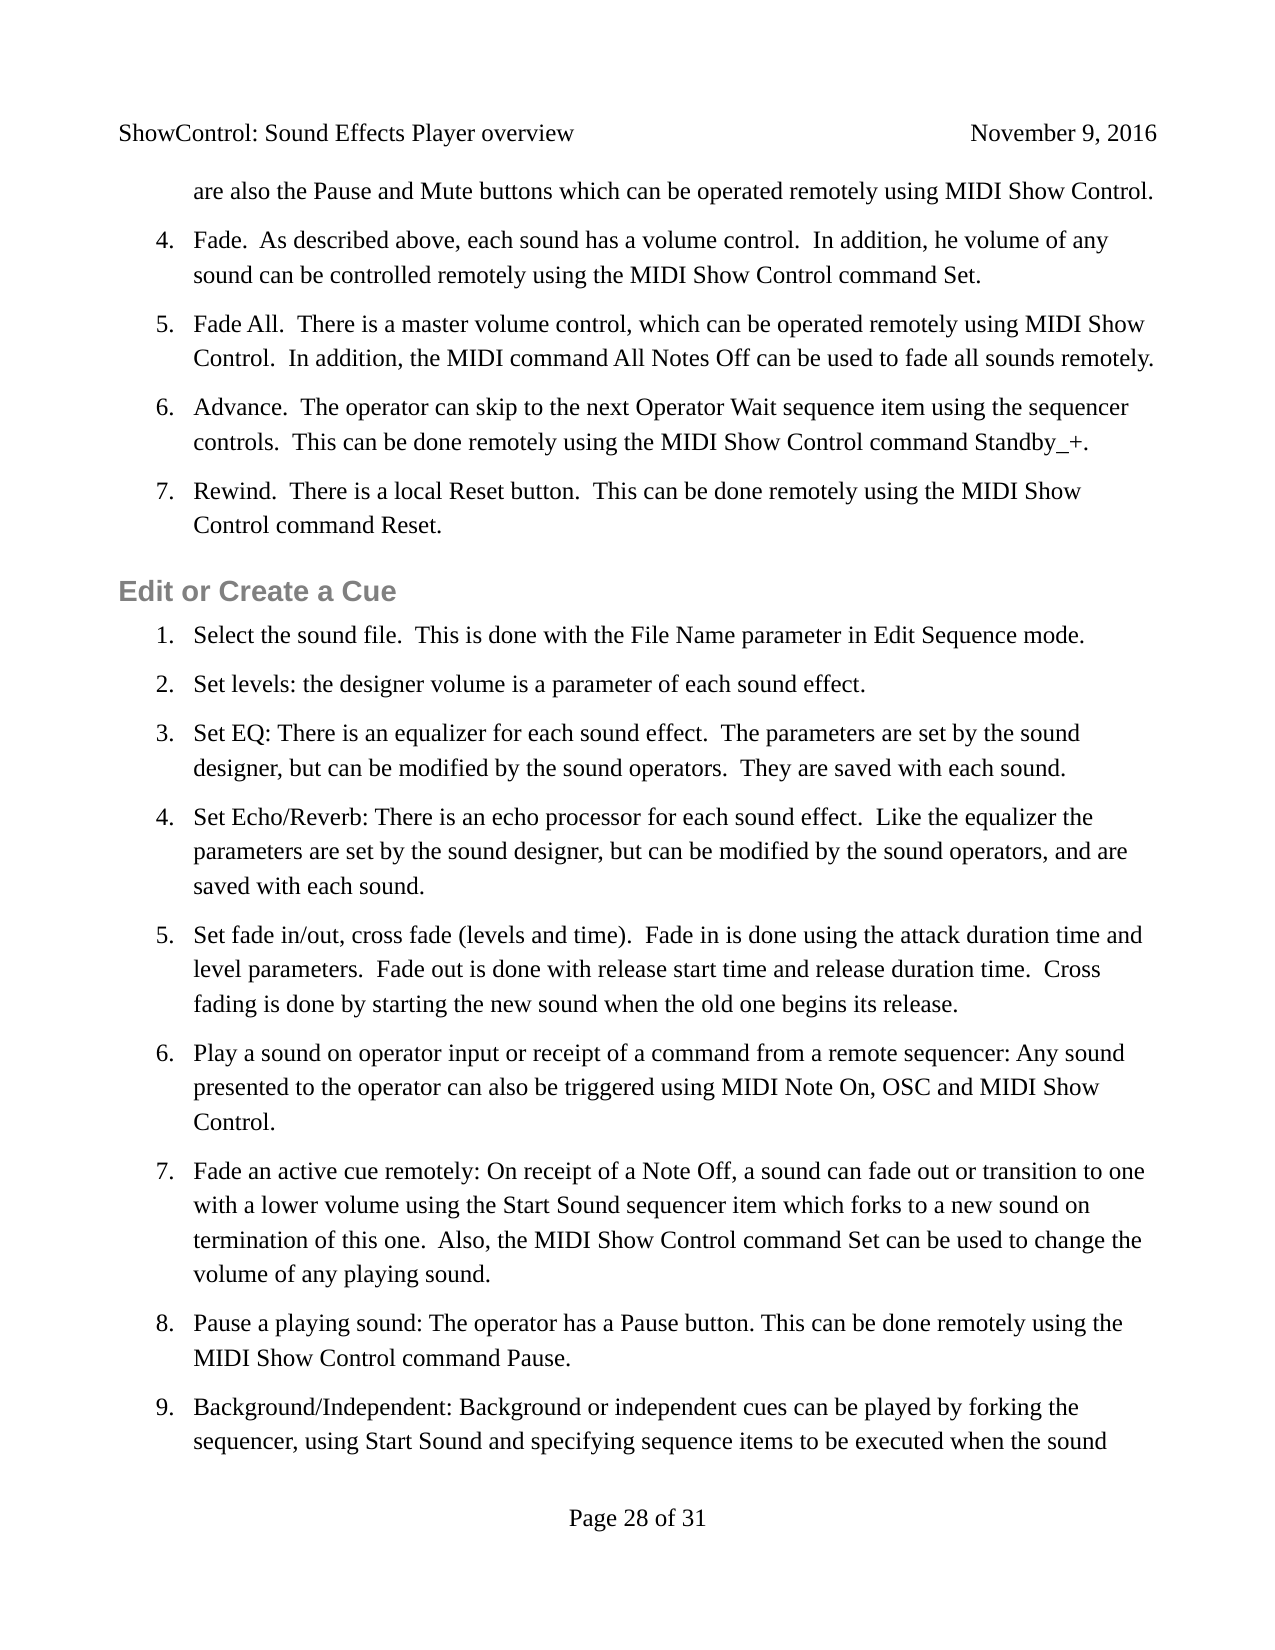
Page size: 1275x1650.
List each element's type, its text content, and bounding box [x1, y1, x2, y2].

list Set Echo/Reverb: There is an echo processor for each sound effect. Like the equalizer the parameters are set by the sound designer, but can be modified by the sound operators, and are saved with each sound. [156, 802, 1157, 899]
subtitle Edit or Create a Cue [118, 574, 1157, 608]
list Fade All. There is a master volume control, which can be operated remotely using MIDI Show Control. In addition, the MIDI command All Notes Off can be used to fade all sounds remotely. [156, 309, 1157, 372]
list Fade an active cue remotely: On receipt of a Note Off, a sound can fade out or transition to one with a lower volume using the Start Sound sequencer item which forks to a new sound on termination of this one. Also, the MIDI Show Control command Set can be used to change the volume of any playing sound. [156, 1156, 1157, 1288]
list Pause a playing sound: The operator has a Pause button. This can be done remotely using the MIDI Show Control command Pause. [156, 1308, 1157, 1372]
list Fade. As described above, each sound has a volume control. In addition, he volume of any sound can be controlled remotely using the MIDI Show Control command Set. [156, 225, 1157, 289]
list Rewind. There is a local Reset button. This can be done remotely using the MIDI Show Control command Reset. [156, 476, 1157, 539]
list Set fade in/out, cross fade (levels and time). Fade in is done using the attack duration time and level parameters. Fade out is done with release start time and release duration time. Cross fading is done by starting the new sound when the old one begins its release. [156, 920, 1157, 1018]
list are also the Pause and Mute buttons which can be operated remotely using MIDI Show Control. [156, 176, 1157, 205]
list Set levels: the designer volume is a parameter of each sound effect. [156, 669, 1157, 698]
list Background/Independent: Background or independent cues can be played by forking the sequencer, using Start Sound and specifying sequence items to be executed when the sound [156, 1392, 1157, 1455]
list Set EQ: There is an equalizer for each sound effect. The parameters are set by the sound designer, but can be modified by the sound operators. They are saved with each sound. [156, 718, 1157, 782]
list Select the sound file. This is done with the File Name parameter in Edit Sequence mode. [156, 620, 1157, 649]
list Advance. The operator can skip to the next Operator Wait sequence item using the sequencer controls. This can be done remotely using the MIDI Show Control command Standby_+. [156, 392, 1157, 456]
list Play a sound on operator input or receipt of a command from a remote sequencer: Any sound presented to the operator can also be triggered using MIDI Note On, OSC and MIDI Show Control. [156, 1038, 1157, 1136]
